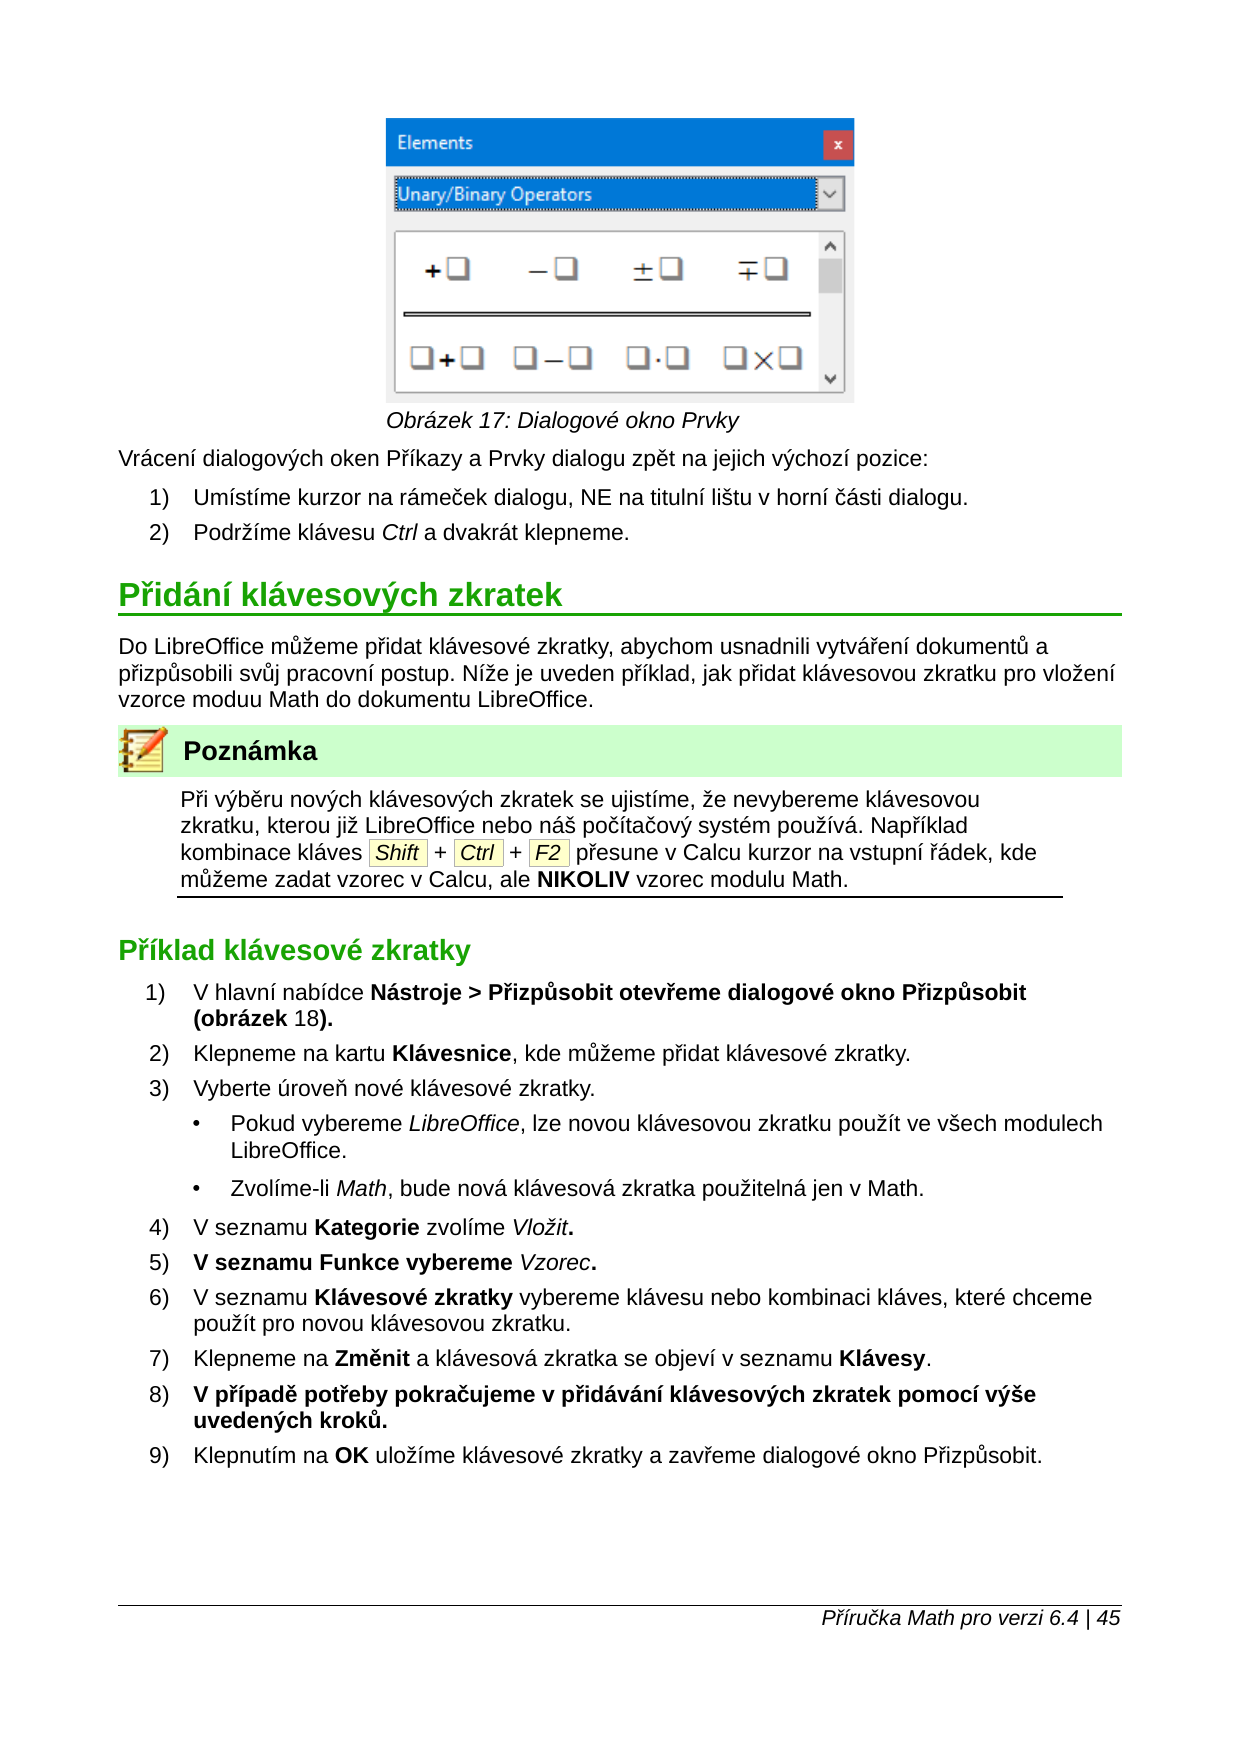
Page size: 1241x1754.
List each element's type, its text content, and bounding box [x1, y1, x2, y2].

list V případě potřeby pokračujeme v přidávání klávesových zkratek pomocí výše uvedených kroků. [169, 1381, 1122, 1433]
list Vyberte úroveň nové klávesové zkratky. [169, 1075, 1122, 1102]
subtitle Poznámka [118, 725, 1122, 777]
list Podržíme klávesu Ctrl a dvakrát klepneme. [169, 519, 1122, 546]
text Vrácení dialogových oken Příkazy a Prvky dialogu zpět na jejich výchozí pozice: [118, 445, 1122, 471]
list V hlavní nabídce Nástroje > Přizpůsobit otevřeme dialogové okno Přizpůsobit (obrázek 18). [165, 978, 1122, 1031]
text Do LibreOffice můžeme přidat klávesové zkratky, abychom usnadnili vytváření dokumentů a přizpůsobili svůj pracovní postup. Níže je uveden příklad, jak přidat klávesovou zkratku pro vložení vzorce moduu Math do dokumentu LibreOffice. [118, 633, 1122, 712]
subtitle Přidání klávesových zkratek [118, 575, 1122, 613]
list Klepnutím na OK uložíme klávesové zkratky a zavřeme dialogové okno Přizpůsobit. [169, 1442, 1122, 1468]
list V seznamu Funkce vybereme Vzorec. [169, 1249, 1122, 1275]
text Při výběru nových klávesových zkratek se ujistíme, že nevybereme klávesovou zkratku, kterou již LibreOffice nebo náš počítačový systém používá. Například kombinace kláves Shift + Ctrl + F2 přesune v Calcu kurzor na vstupní řádek, kde můžeme zadat vzorec v Calcu, ale NIKOLIV vzorec modulu Math. [177, 783, 1063, 896]
list Umístíme kurzor na rámeček dialogu, NE na titulní lištu v horní části dialogu. [169, 484, 1122, 510]
list V seznamu Klávesové zkratky vybereme klávesu nebo kombinaci kláves, které chceme použít pro novou klávesovou zkratku. [169, 1284, 1122, 1337]
text Obrázek 17: Dialogové okno Prvky [386, 403, 854, 433]
picture [385, 118, 855, 403]
list Pokud vybereme LibreOffice, lze novou klávesovou zkratku použít ve všech modulech LibreOffice. [192, 1110, 1122, 1163]
subtitle Příklad klávesové zkratky [118, 933, 1122, 967]
picture [119, 725, 170, 776]
list Klepneme na kartu Klávesnice, kde můžeme přidat klávesové zkratky. [169, 1040, 1122, 1066]
list Klepneme na Změnit a klávesová zkratka se objeví v seznamu Klávesy. [169, 1345, 1122, 1372]
list V seznamu Kategorie zvolíme Vložit. [169, 1213, 1122, 1240]
list Zvolíme-li Math, bude nová klávesová zkratka použitelná jen v Math. [192, 1175, 1122, 1201]
